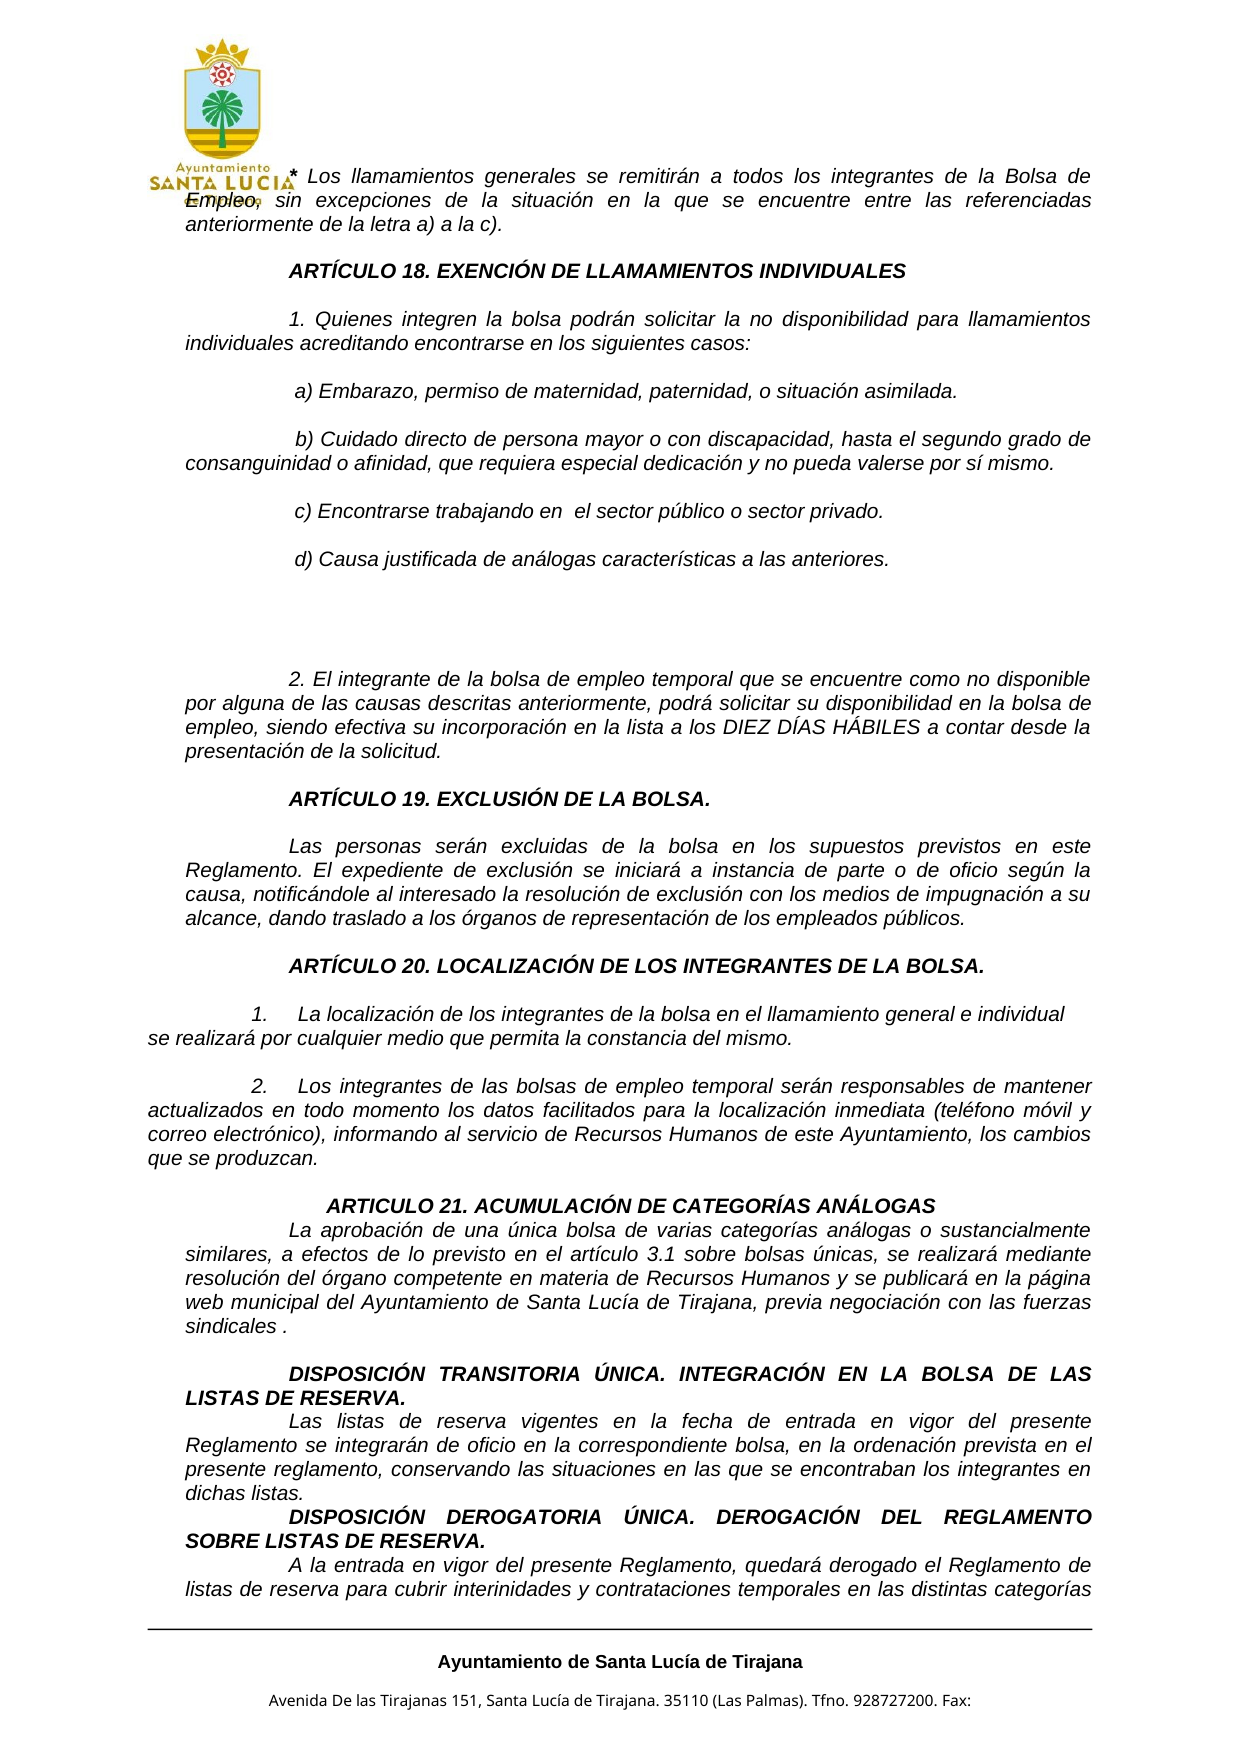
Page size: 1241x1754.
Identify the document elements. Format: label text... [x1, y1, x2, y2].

text DISPOSICIÓN TRANSITORIA ÚNICA. INTEGRACIÓN EN LA BOLSA DE LAS LISTAS DE RESERVA. [185, 1361, 1093, 1409]
list b) Cuidado directo de persona mayor o con discapacidad, hasta el segundo grado de consanguinidad o afinidad, que requiera especial dedicación y no pueda valerse por sí mismo. [185, 427, 1093, 475]
list ARTÍCULO 18. EXENCIÓN DE LLAMAMIENTOS INDIVIDUALES [185, 259, 1093, 283]
list Las personas serán excluidas de la bolsa en los supuestos previstos en este Reglamento. El expediente de exclusión se iniciará a instancia de parte o de oficio según la causa, notificándole al interesado la resolución de exclusión con los medios de impugnación a su alcance, dando traslado a los órganos de representación de los empleados públicos. [185, 834, 1093, 930]
picture [147, 34, 297, 211]
list a) Embarazo, permiso de maternidad, paternidad, o situación asimilada. [185, 379, 1093, 403]
list ARTICULO 21. ACUMULACIÓN DE CATEGORÍAS ANÁLOGAS [223, 1194, 1093, 1218]
list 1. Quienes integren la bolsa podrán solicitar la no disponibilidad para llamamientos individuales acreditando encontrarse en los siguientes casos: [185, 307, 1093, 355]
text Las listas de reserva vigentes en la fecha de entrada en vigor del presente Reglamento se integrarán de oficio en la correspondiente bolsa, en la ordenación prevista en el presente reglamento, conservando las situaciones en las que se encontraban los integrantes en dichas listas. [185, 1409, 1093, 1505]
list c) Encontrarse trabajando en el sector público o sector privado. [185, 499, 1093, 523]
text La aprobación de una única bolsa de varias categorías análogas o sustancialmente similares, a efectos de lo previsto en el artículo 3.1 sobre bolsas únicas, se realizará mediante resolución del órgano competente en materia de Recursos Humanos y se publicará en la página web municipal del Ayuntamiento de Santa Lucía de Tirajana, previa negociación con las fuerzas sindicales . [185, 1218, 1093, 1337]
text DISPOSICIÓN DEROGATORIA ÚNICA. DEROGACIÓN DEL REGLAMENTO SOBRE LISTAS DE RESERVA. [185, 1505, 1093, 1553]
list La localización de los integrantes de la bolsa en el llamamiento general e individual se realizará por cualquier medio que permita la constancia del mismo. [148, 1002, 1093, 1050]
list 2. El integrante de la bolsa de empleo temporal que se encuentre como no disponible por alguna de las causas descritas anteriormente, podrá solicitar su disponibilidad en la bolsa de empleo, siendo efectiva su incorporación en la lista a los DIEZ DÍAS HÁBILES a contar desde la presentación de la solicitud. [185, 667, 1093, 762]
text A la entrada en vigor del presente Reglamento, quedará derogado el Reglamento de listas de reserva para cubrir interinidades y contrataciones temporales en las distintas categorías [185, 1553, 1093, 1601]
list ARTÍCULO 19. EXCLUSIÓN DE LA BOLSA. [185, 786, 1093, 810]
list * Los llamamientos generales se remitirán a todos los integrantes de la Bolsa de Empleo, sin excepciones de la situación en la que se encuentre entre las referenciadas anteriormente de la letra a) a la c). [185, 163, 1093, 235]
list d) Causa justificada de análogas características a las anteriores. [185, 547, 1093, 571]
list ARTÍCULO 20. LOCALIZACIÓN DE LOS INTEGRANTES DE LA BOLSA. [185, 954, 1093, 978]
list Los integrantes de las bolsas de empleo temporal serán responsables de mantener actualizados en todo momento los datos facilitados para la localización inmediata (teléfono móvil y correo electrónico), informando al servicio de Recursos Humanos de este Ayuntamiento, los cambios que se produzcan. [148, 1074, 1093, 1170]
